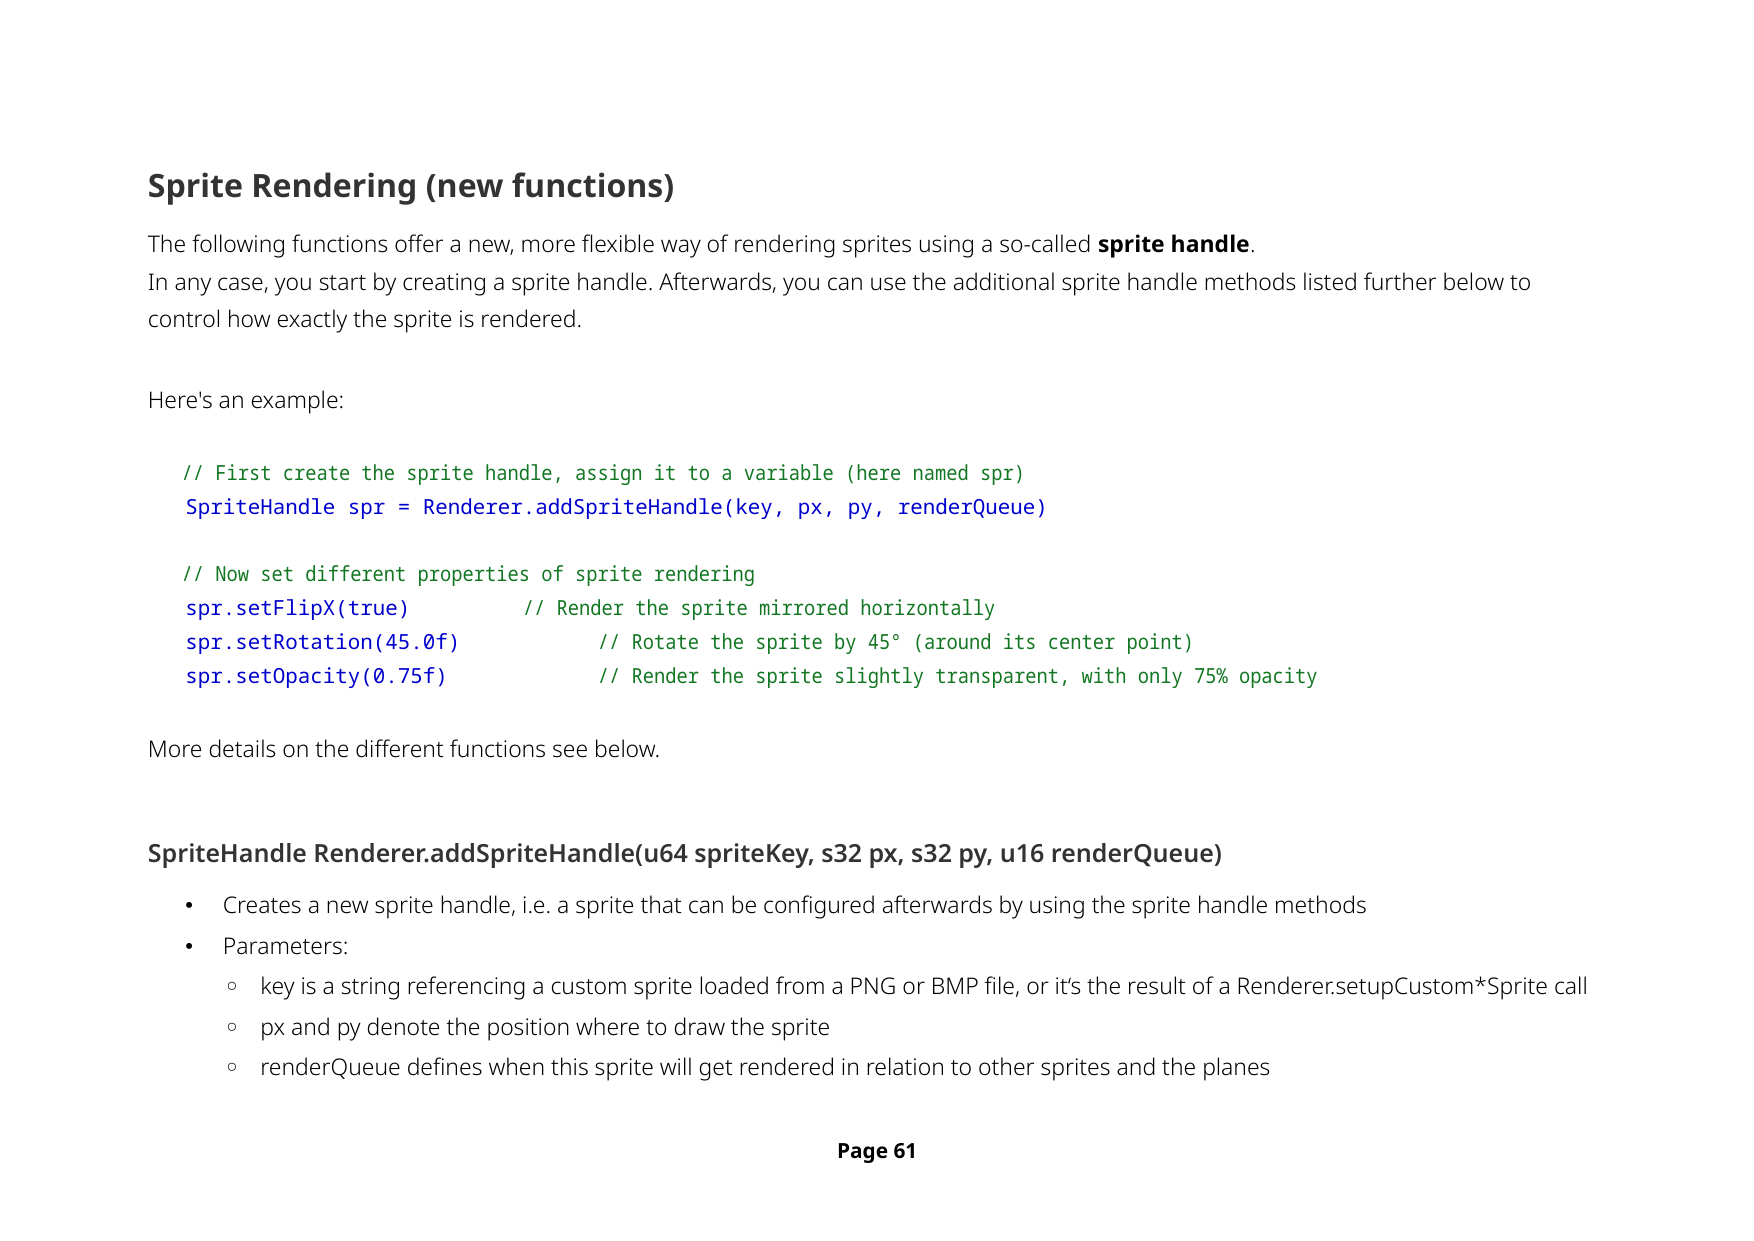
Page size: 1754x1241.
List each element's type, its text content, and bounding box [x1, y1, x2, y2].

list Parameters: [185, 930, 1606, 961]
text // First create the sprite handle, assign it to a variable (here named spr) [148, 458, 1606, 486]
list px and py denote the position where to draw the sprite [223, 1011, 1606, 1042]
list renderQueue defines when this sprite will get rendered in relation to other sprites and the planes [223, 1051, 1606, 1082]
list Creates a new sprite handle, i.e. a sprite that can be configured afterwards by using the sprite handle methods [185, 889, 1606, 921]
list key is a string referencing a custom sprite loaded from a PNG or BMP file, or it‘s the result of a Renderer.setupCustom*Sprite call [223, 970, 1606, 1001]
text // Now set different properties of sprite rendering spr.setFlipX(true) // Render the sprite mirrored horizontally spr.setRotation(45.0f) // Rotate the sprite by 45° (around its center point) spr.setOpacity(0.75f) // Render the sprite slightly transparent, with only 75% opacity [148, 559, 1606, 690]
text The following functions offer a new, more flexible way of rendering sprites using a so-called sprite handle. In any case, you start by creating a sprite handle. Afterwards, you can use the additional sprite handle methods listed further below to control how exactly the sprite is rendered. [148, 228, 1606, 334]
text More details on the different functions see below. [148, 733, 1606, 764]
text SpriteHandle spr = Renderer.addSpriteHandle(key, px, py, renderQueue) [148, 492, 1606, 520]
subtitle SpriteHandle Renderer.addSpriteHandle(u64 spriteKey, s32 px, s32 py, u16 renderQueue) [148, 836, 1606, 870]
text Here's an example: [148, 384, 1606, 415]
subtitle Sprite Rendering (new functions) [148, 163, 1606, 207]
